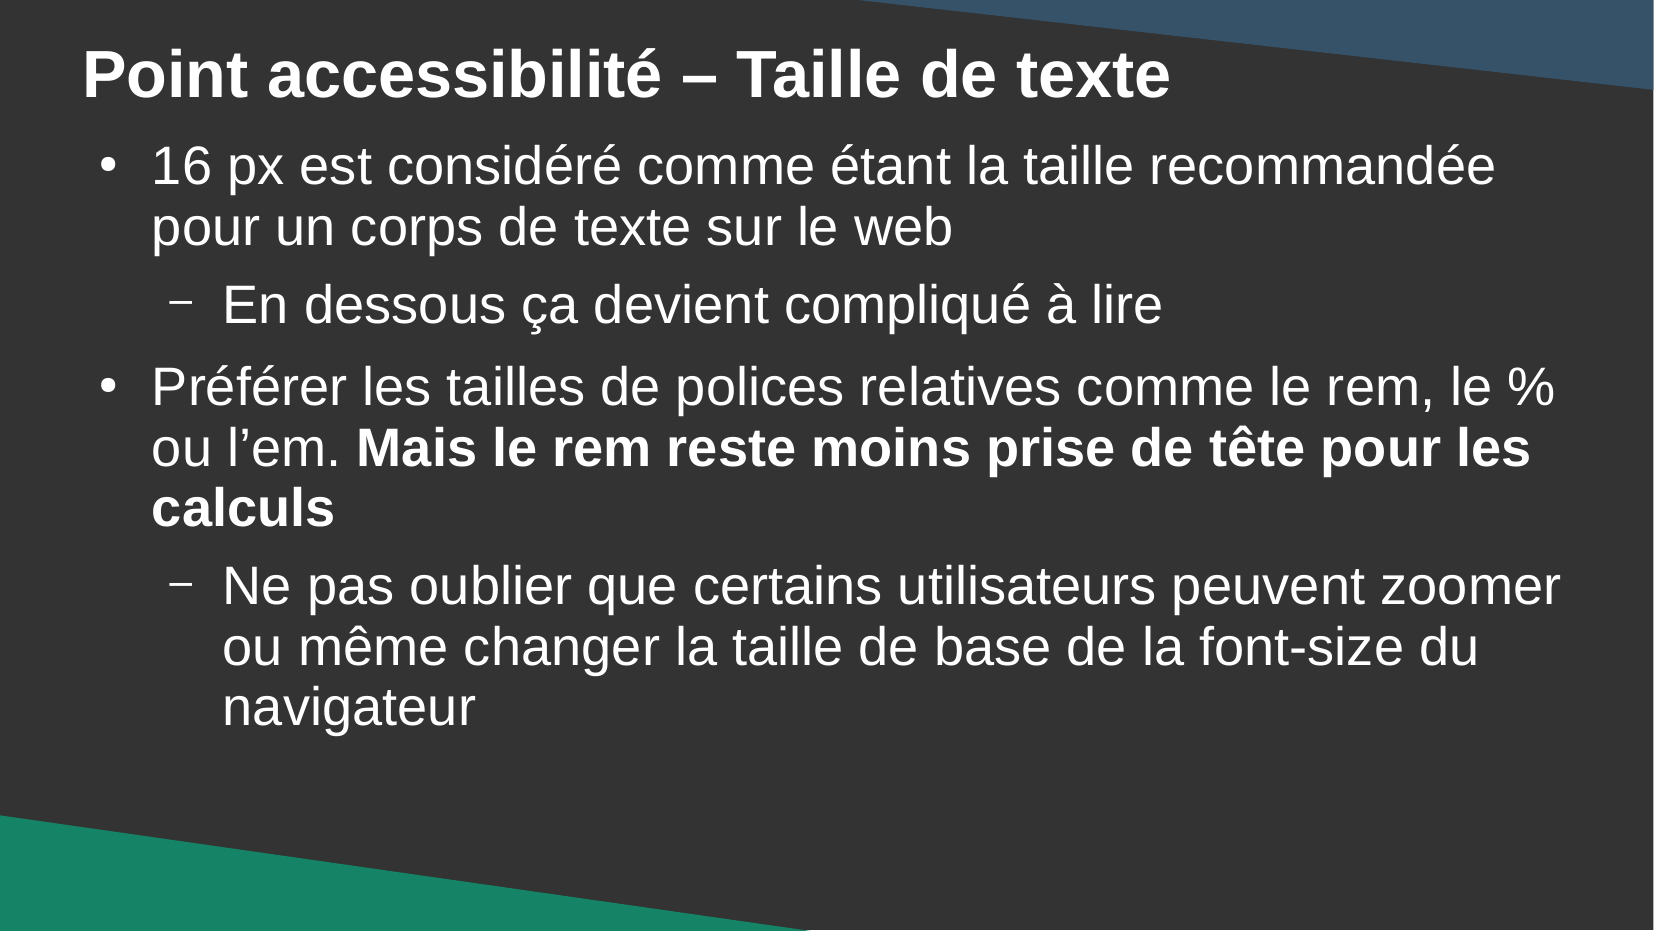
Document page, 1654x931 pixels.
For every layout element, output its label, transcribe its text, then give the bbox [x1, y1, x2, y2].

list 16 px est considéré comme étant la taille recommandée pour un corps de texte sur le web En dessous ça devient compliqué à lire Préférer les tailles de polices relatives comme le rem, le % ou l’em. Mais le rem reste moins prise de tête pour les calculs Ne pas oublier que certains utilisateurs peuvent zoomer ou même changer la taille de base de la font-size du navigateur [80, 135, 1605, 780]
text_box [857, 0, 1654, 90]
text_box [0, 815, 811, 931]
title Point accessibilité – Taille de texte [82, 37, 1571, 122]
